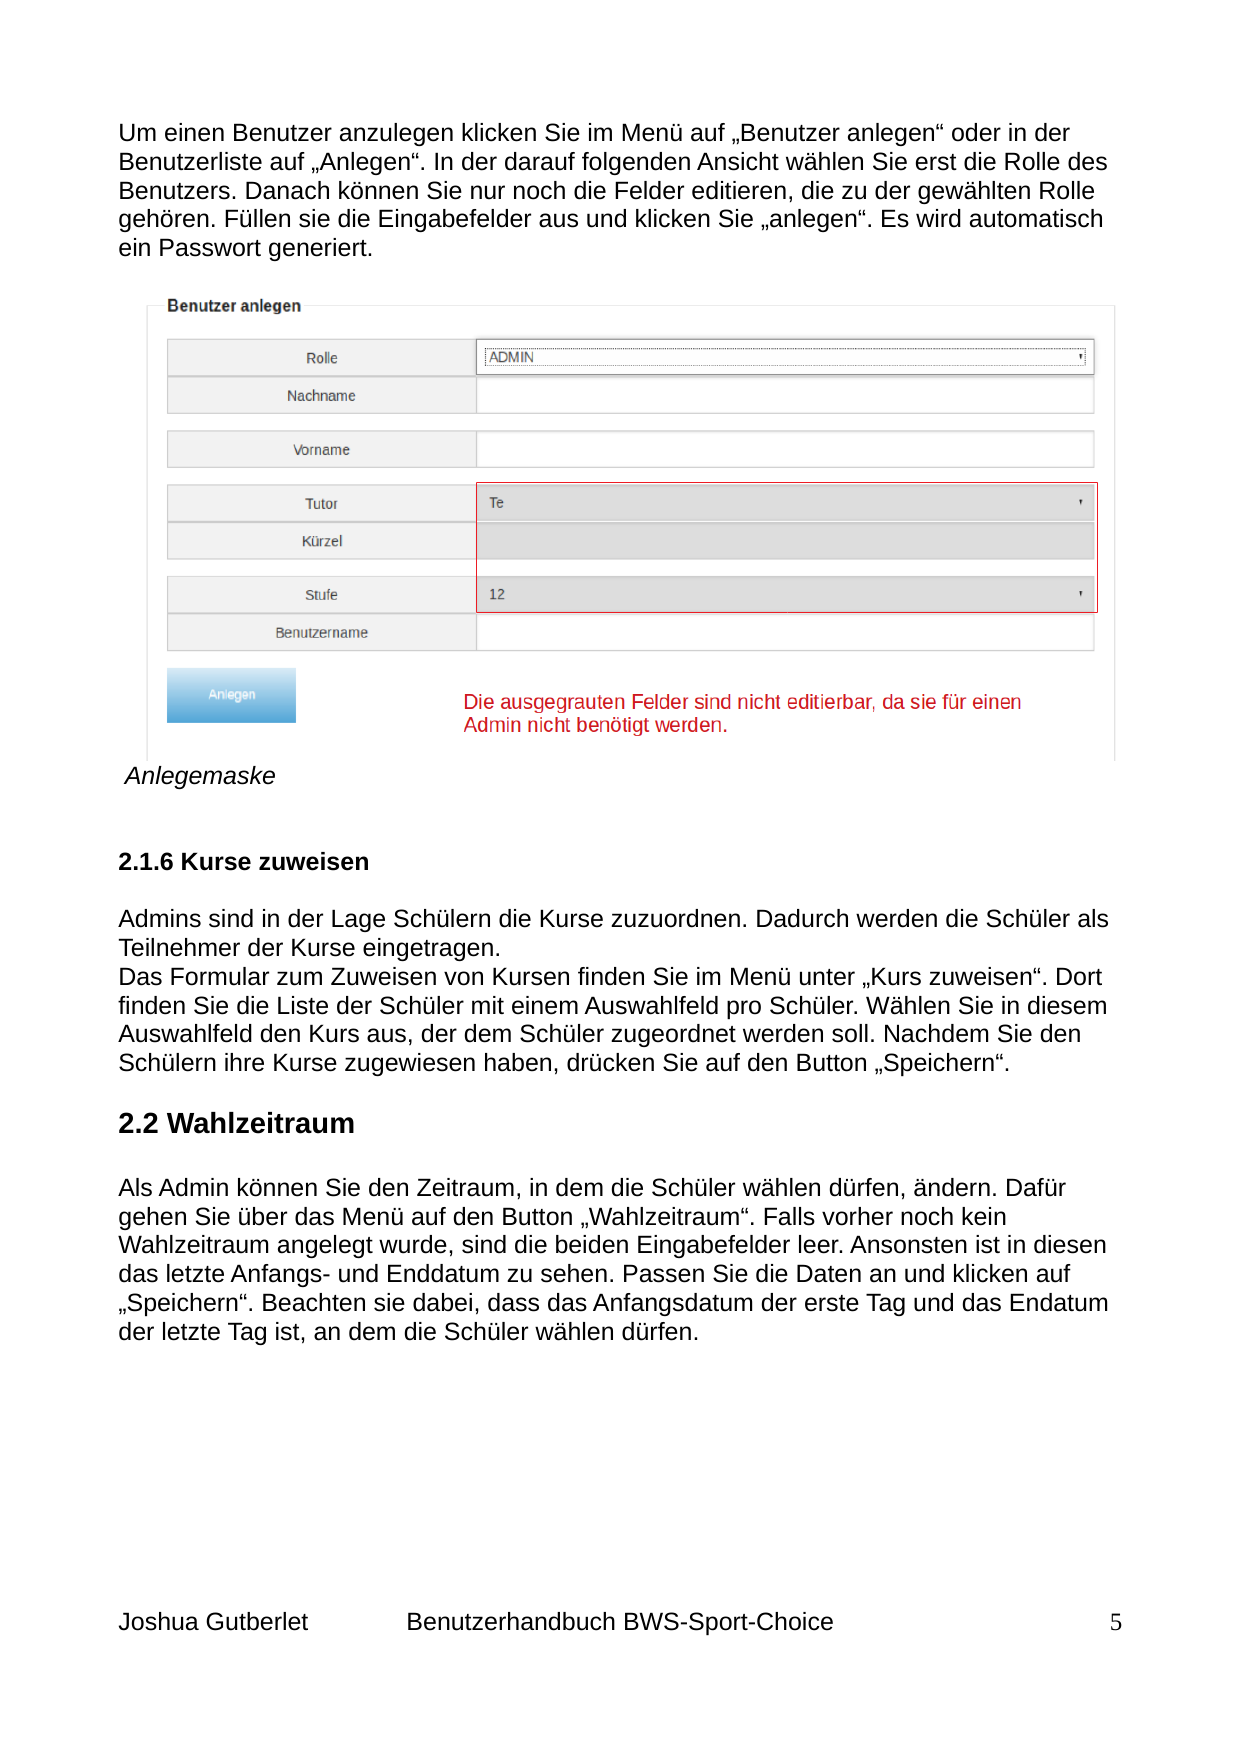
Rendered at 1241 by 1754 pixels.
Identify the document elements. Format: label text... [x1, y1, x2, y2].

picture [124, 283, 1129, 761]
text 2.1.6 Kurse zuweisen [118, 847, 1122, 876]
text Admins sind in der Lage Schülern die Kurse zuzuordnen. Dadurch werden die Schüler als Teilnehmer der Kurse eingetragen. Das Formular zum Zuweisen von Kursen finden Sie im Menü unter „Kurs zuweisen“. Dort finden Sie die Liste der Schüler mit einem Auswahlfeld pro Schüler. Wählen Sie in diesem Auswahlfeld den Kurs aus, der dem Schüler zugeordnet werden soll. Nachdem Sie den Schülern ihre Kurse zugewiesen haben, drücken Sie auf den Button „Speichern“. [118, 904, 1122, 1077]
text Als Admin können Sie den Zeitraum, in dem die Schüler wählen dürfen, ändern. Dafür gehen Sie über das Menü auf den Button „Wahlzeitraum“. Falls vorher noch kein Wahlzeitraum angelegt wurde, sind die beiden Eingabefelder leer. Ansonsten ist in diesen das letzte Anfangs- und Enddatum zu sehen. Passen Sie die Daten an und klicken auf „Speichern“. Beachten sie dabei, dass das Anfangsdatum der erste Tag und das Endatum der letzte Tag ist, an dem die Schüler wählen dürfen. [118, 1173, 1122, 1345]
text Um einen Benutzer anzulegen klicken Sie im Menü auf „Benutzer anlegen“ oder in der Benutzerliste auf „Anlegen“. In der darauf folgenden Ansicht wählen Sie erst die Rolle des Benutzers. Danach können Sie nur noch die Felder editieren, die zu der gewählten Rolle gehören. Füllen sie die Eingabefelder aus und klicken Sie „anlegen“. Es wird automatisch ein Passwort generiert. [118, 118, 1122, 262]
text 2.2 Wahlzeitraum [118, 1106, 1122, 1139]
text DieAnlegemaske [124, 761, 1128, 789]
